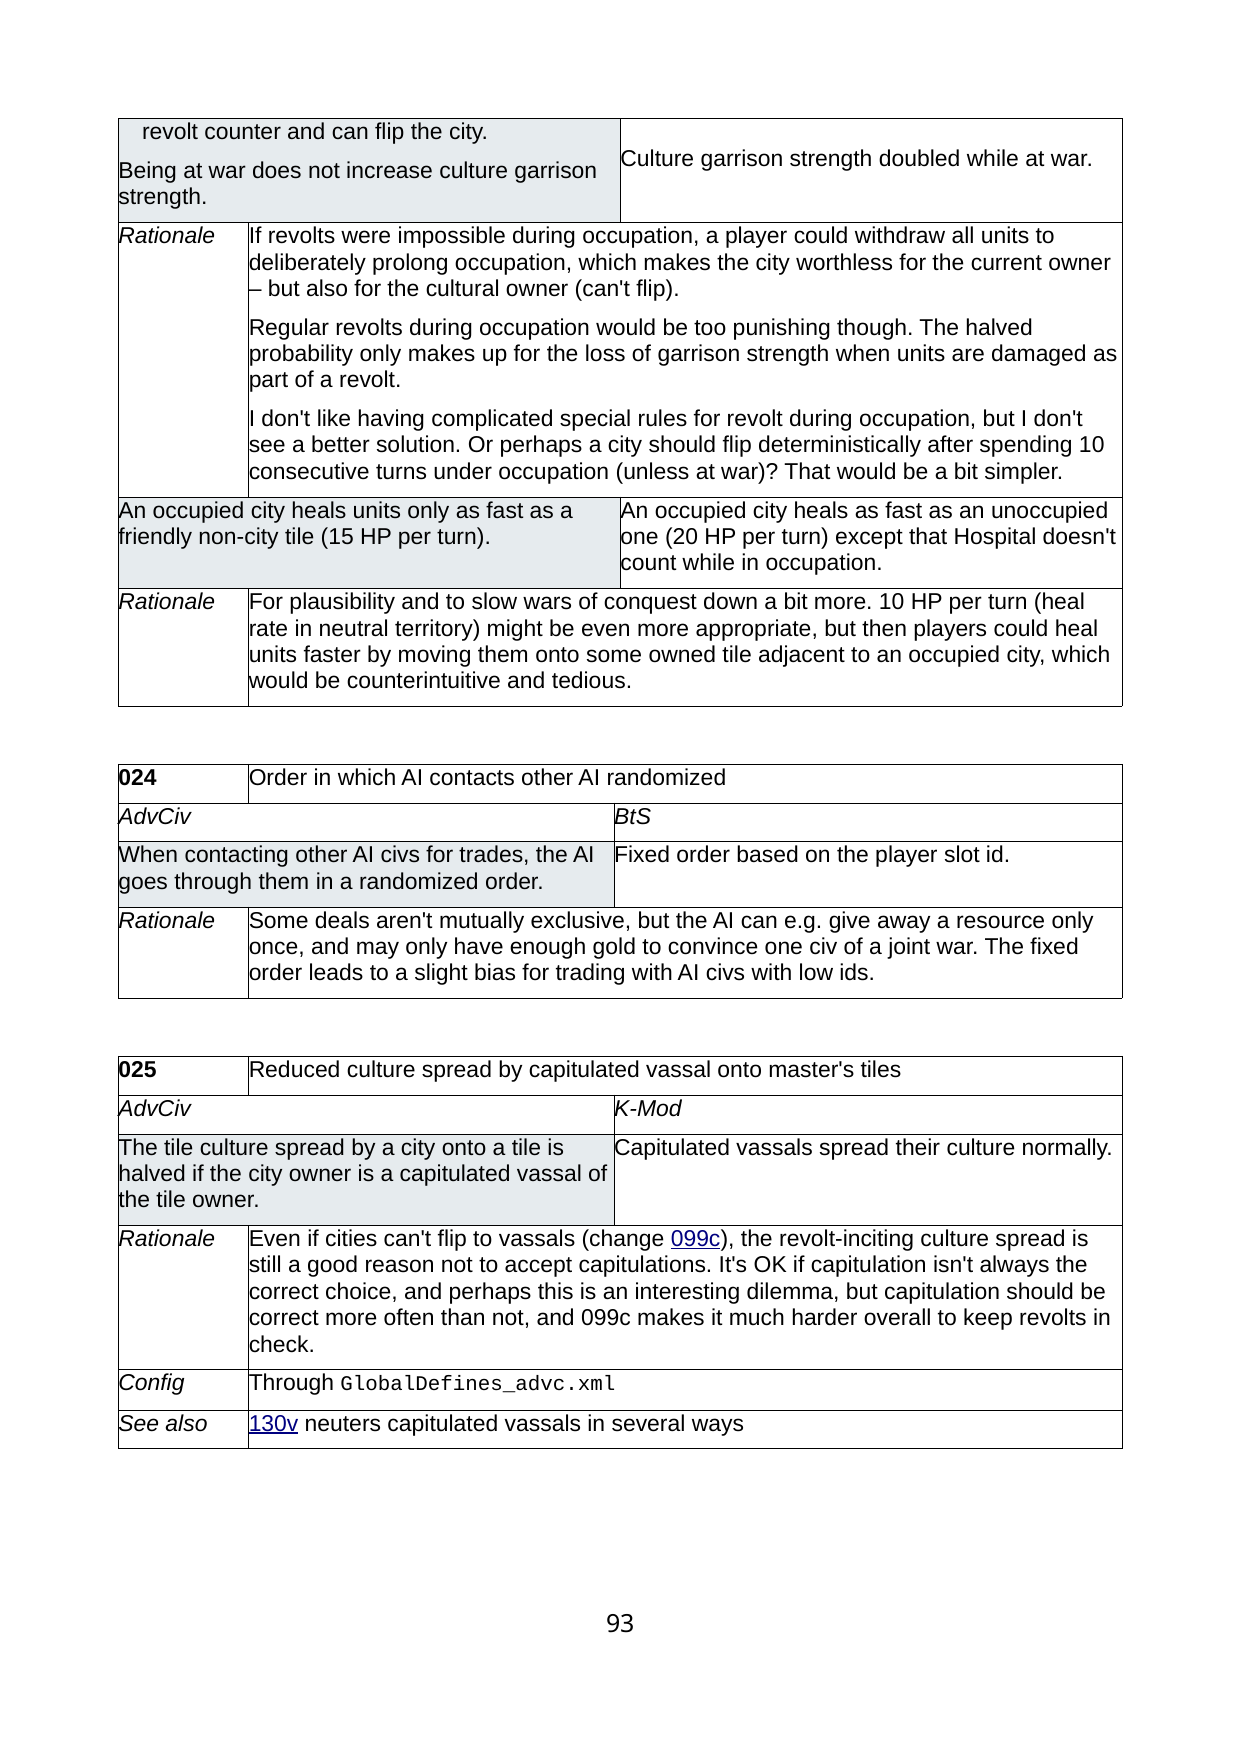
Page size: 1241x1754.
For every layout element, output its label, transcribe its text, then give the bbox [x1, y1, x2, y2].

table_cell The tile culture spread by a city onto a tile is halved if the city owner is a capitulated vassal of the tile owner. [119, 1135, 614, 1225]
table_cell K-Mod [615, 1096, 1122, 1133]
table_cell BtS [615, 804, 1122, 841]
table_cell See also [119, 1411, 248, 1448]
table_cell Culture garrison strength doubled while at war. [621, 119, 1122, 222]
table_cell Config [119, 1370, 248, 1409]
table_cell Rationale [119, 1226, 248, 1369]
table_cell When contacting other AI civs for trades, the AI goes through them in a randomized order. [119, 842, 614, 907]
table_header 025 [119, 1057, 248, 1094]
table_cell 130v neuters capitulated vassals in several ways [249, 1411, 1122, 1448]
table_header Order in which AI contacts other AI randomized [249, 765, 1122, 802]
table_cell Fixed order based on the player slot id. [615, 842, 1122, 907]
table_cell If revolts were impossible during occupation, a player could withdraw all units to deliberately prolong occupation, which makes the city worthless for the current owner – but also for the cultural owner (can't flip). Regular revolts during occupation would be too punishing though. The halved probability only makes up for the loss of garrison strength when units are damaged as part of a revolt. I don't like having complicated special rules for revolt during occupation, but I don't see a better solution. Or perhaps a city should flip deterministically after spending 10 consecutive turns under occupation (unless at war)? That would be a bit simpler. [249, 223, 1122, 497]
table_cell AdvCiv [119, 1096, 614, 1133]
table_header Reduced culture spread by capitulated vassal onto master's tiles [249, 1057, 1122, 1094]
table_cell Some deals aren't mutually exclusive, but the AI can e.g. give away a resource only once, and may only have enough gold to convince one civ of a joint war. The fixed order leads to a slight bias for trading with AI civs with low ids. [249, 908, 1122, 998]
table_cell For plausibility and to slow wars of conquest down a bit more. 10 HP per turn (heal rate in neutral territory) might be even more appropriate, but then players could heal units faster by moving them onto some owned tile adjacent to an occupied city, which would be counterintuitive and tedious. [249, 589, 1122, 706]
table_cell Even if cities can't flip to vassals (change 099c), the revolt-inciting culture spread is still a good reason not to accept capitulations. It's OK if capitulation isn't always the correct choice, and perhaps this is an interesting dilemma, but capitulation should be correct more often than not, and 099c makes it much harder overall to keep revolts in check. [249, 1226, 1122, 1369]
table_cell An occupied city heals as fast as an unoccupied one (20 HP per turn) except that Hospital doesn't count while in occupation. [621, 498, 1122, 588]
table_cell Rationale [119, 908, 248, 998]
table_cell Capitulated vassals spread their culture normally. [615, 1135, 1122, 1225]
table_cell revolt counter and can flip the city. Being at war does not increase culture garrison strength. [119, 119, 620, 222]
table_header 024 [119, 765, 248, 802]
table_cell An occupied city heals units only as fast as a friendly non-city tile (15 HP per turn). [119, 498, 620, 588]
table_cell AdvCiv [119, 804, 614, 841]
table_cell Rationale [119, 223, 248, 497]
table_cell Through GlobalDefines_advc.xml [249, 1370, 1122, 1409]
table_cell Rationale [119, 589, 248, 706]
